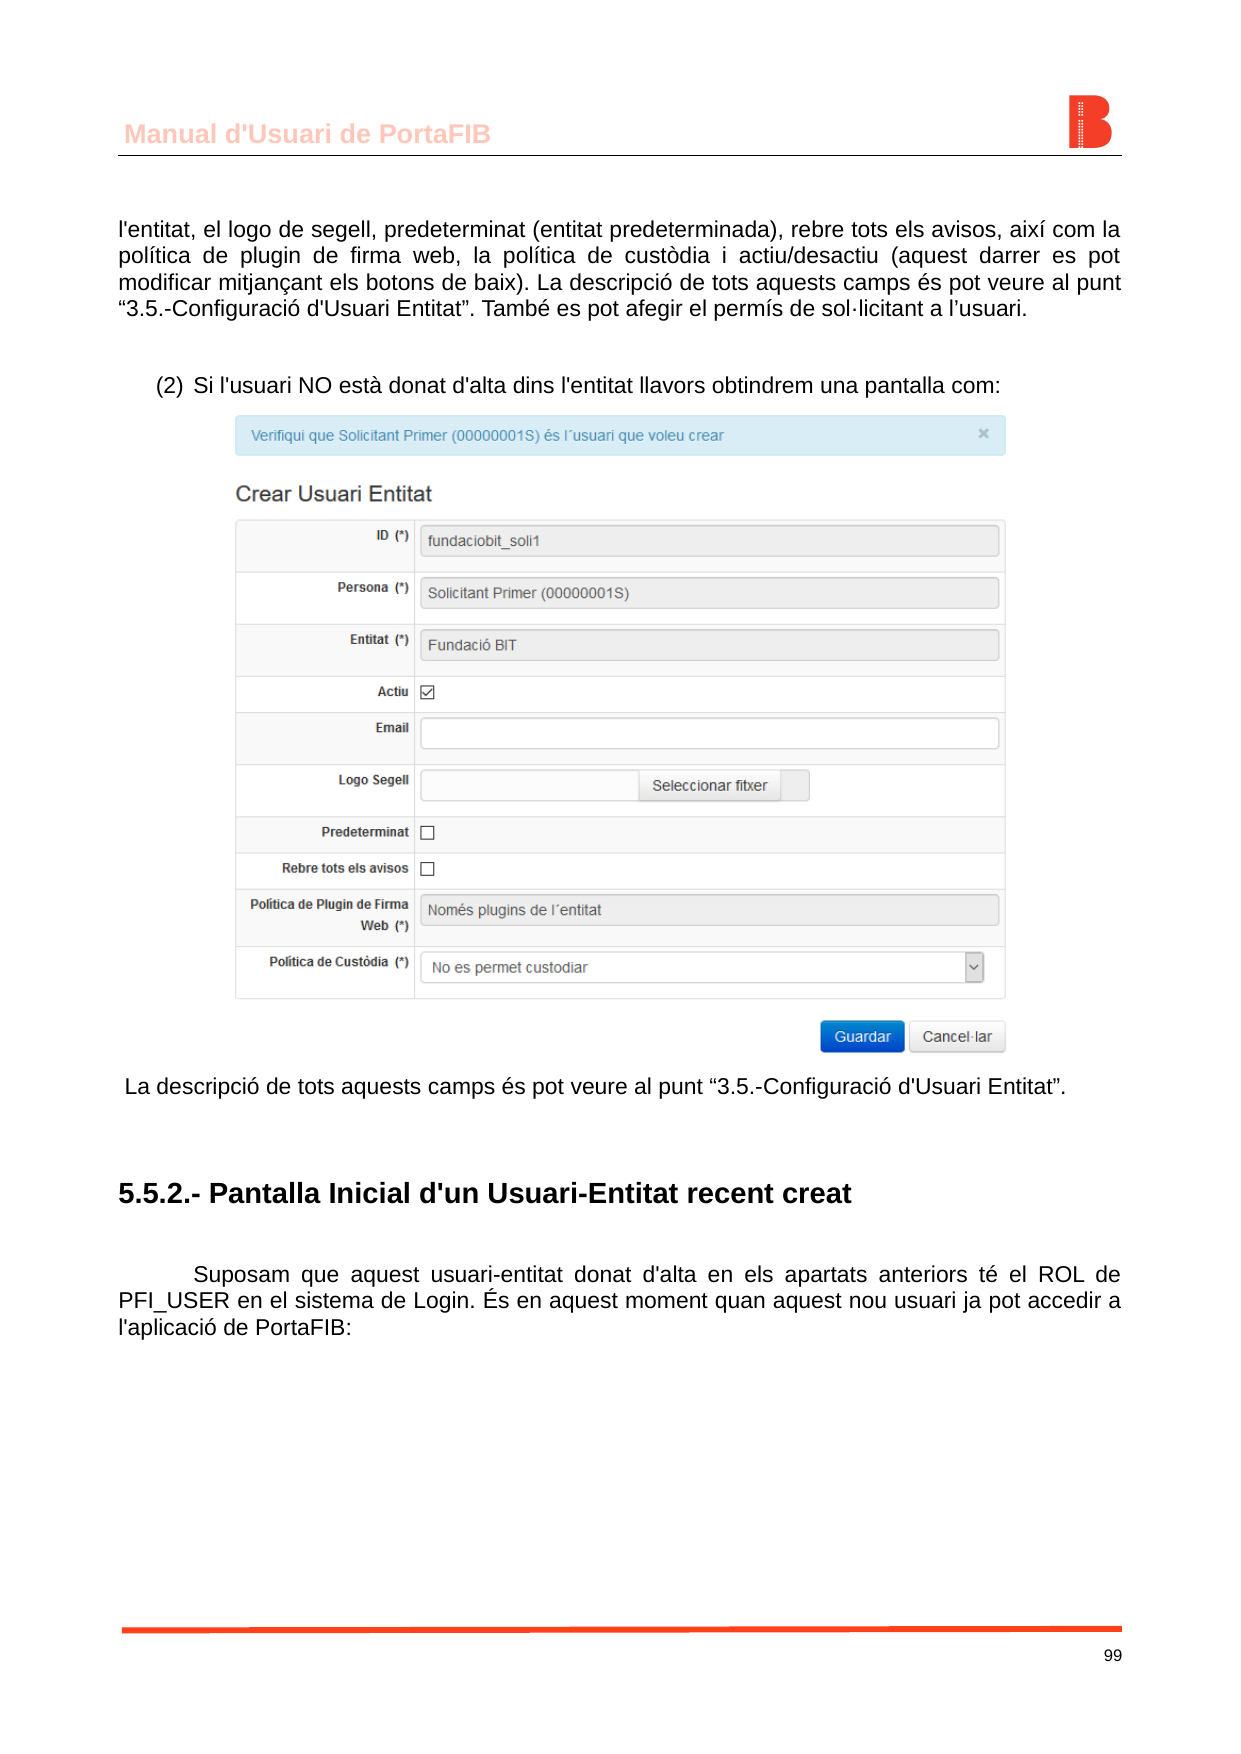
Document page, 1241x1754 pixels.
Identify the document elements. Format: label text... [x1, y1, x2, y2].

picture [1063, 94, 1117, 150]
text La descripció de tots aquests camps és pot veure al punt “3.5.-Configuració d'Usuari Entitat”. [118, 1073, 1122, 1100]
text Suposam que aquest usuari-entitat donat d'alta en els apartats anteriors té el ROL de PFI_USER en el sistema de Login. És en aquest moment quan aquest nou usuari ja pot accedir a l'aplicació de PortaFIB: [118, 1261, 1122, 1340]
text l'entitat, el logo de segell, predeterminat (entitat predeterminada), rebre tots els avisos, així com la política de plugin de firma web, la política de custòdia i actiu/desactiu (aquest darrer es pot modificar mitjançant els botons de baix). La descripció de tots aquests camps és pot veure al punt “3.5.-Configuració d'Usuari Entitat”. També es pot afegir el permís de sol·licitant a l’usuari. [118, 216, 1122, 321]
picture [231, 411, 1009, 1061]
list Si l'usuari NO està donat d'alta dins l'entitat llavors obtindrem una pantalla com: [156, 372, 1122, 399]
subtitle Pantalla Inicial d'un Usuari-Entitat recent creat [118, 1176, 1122, 1209]
